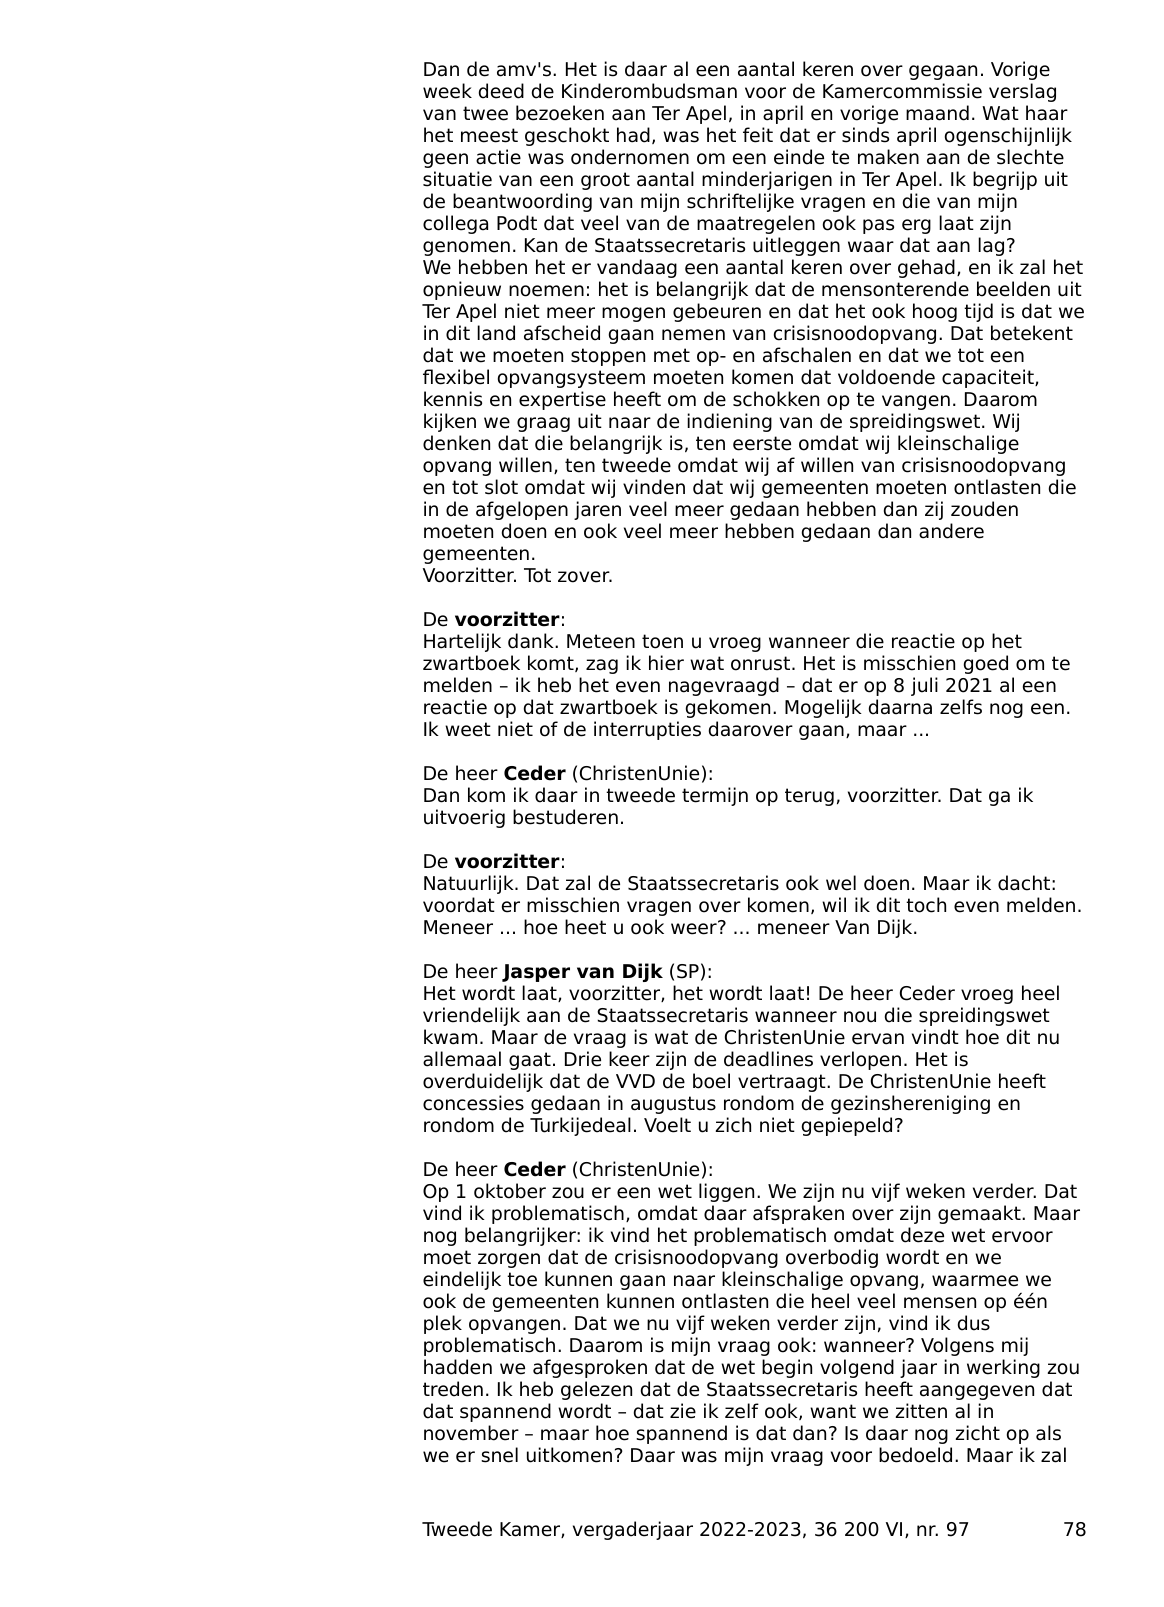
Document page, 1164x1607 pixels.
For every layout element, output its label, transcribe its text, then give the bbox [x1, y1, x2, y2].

text We hebben het er vandaag een aantal keren over gehad, en ik zal het opnieuw noemen: het is belangrijk dat de mensonterende beelden uit Ter Apel niet meer mogen gebeuren en dat het ook hoog tijd is dat we in dit land afscheid gaan nemen van crisisnoodopvang. Dat betekent dat we moeten stoppen met op- en afschalen en dat we tot een flexibel opvangsysteem moeten komen dat voldoende capaciteit, kennis en expertise heeft om de schokken op te vangen. Daarom kijken we graag uit naar de indiening van de spreidingswet. Wij denken dat die belangrijk is, ten eerste omdat wij kleinschalige opvang willen, ten tweede omdat wij af willen van crisisnoodopvang en tot slot omdat wij vinden dat wij gemeenten moeten ontlasten die in de afgelopen jaren veel meer gedaan hebben dan zij zouden moeten doen en ook veel meer hebben gedaan dan andere gemeenten. [422, 257, 1087, 564]
text De heer Jasper van Dijk (SP): [422, 961, 1087, 983]
text De heer Ceder (ChristenUnie): [422, 1159, 1087, 1181]
text De voorzitter: [422, 609, 1087, 631]
text Dan de amv's. Het is daar al een aantal keren over gegaan. Vorige week deed de Kinderombudsman voor de Kamercommissie verslag van twee bezoeken aan Ter Apel, in april en vorige maand. Wat haar het meest geschokt had, was het feit dat er sinds april ogenschijnlijk geen actie was ondernomen om een einde te maken aan de slechte situatie van een groot aantal minderjarigen in Ter Apel. Ik begrijp uit de beantwoording van mijn schriftelijke vragen en die van mijn collega Podt dat veel van de maatregelen ook pas erg laat zijn genomen. Kan de Staatssecretaris uitleggen waar dat aan lag? [422, 59, 1087, 257]
text Natuurlijk. Dat zal de Staatssecretaris ook wel doen. Maar ik dacht: voordat er misschien vragen over komen, wil ik dit toch even melden. Meneer ... hoe heet u ook weer? ... meneer Van Dijk. [422, 873, 1087, 939]
text Hartelijk dank. Meteen toen u vroeg wanneer die reactie op het zwartboek komt, zag ik hier wat onrust. Het is misschien goed om te melden – ik heb het even nagevraagd – dat er op 8 juli 2021 al een reactie op dat zwartboek is gekomen. Mogelijk daarna zelfs nog een. Ik weet niet of de interrupties daarover gaan, maar ... [422, 631, 1087, 741]
text Voorzitter. Tot zover. [422, 564, 1087, 587]
text De voorzitter: [422, 851, 1087, 873]
text Het wordt laat, voorzitter, het wordt laat! De heer Ceder vroeg heel vriendelijk aan de Staatssecretaris wanneer nou die spreidingswet kwam. Maar de vraag is wat de ChristenUnie ervan vindt hoe dit nu allemaal gaat. Drie keer zijn de deadlines verlopen. Het is overduidelijk dat de VVD de boel vertraagt. De ChristenUnie heeft concessies gedaan in augustus rondom de gezinshereniging en rondom de Turkijedeal. Voelt u zich niet gepiepeld? [422, 983, 1087, 1137]
text Dan kom ik daar in tweede termijn op terug, voorzitter. Dat ga ik uitvoerig bestuderen. [422, 785, 1087, 829]
text De heer Ceder (ChristenUnie): [422, 763, 1087, 785]
text Op 1 oktober zou er een wet liggen. We zijn nu vijf weken verder. Dat vind ik problematisch, omdat daar afspraken over zijn gemaakt. Maar nog belangrijker: ik vind het problematisch omdat deze wet ervoor moet zorgen dat de crisisnoodopvang overbodig wordt en we eindelijk toe kunnen gaan naar kleinschalige opvang, waarmee we ook de gemeenten kunnen ontlasten die heel veel mensen op één plek opvangen. Dat we nu vijf weken verder zijn, vind ik dus problematisch. Daarom is mijn vraag ook: wanneer? Volgens mij hadden we afgesproken dat de wet begin volgend jaar in werking zou treden. Ik heb gelezen dat de Staatssecretaris heeft aangegeven dat dat spannend wordt – dat zie ik zelf ook, want we zitten al in november – maar hoe spannend is dat dan? Is daar nog zicht op als we er snel uitkomen? Daar was mijn vraag voor bedoeld. Maar ik zal [422, 1181, 1087, 1467]
